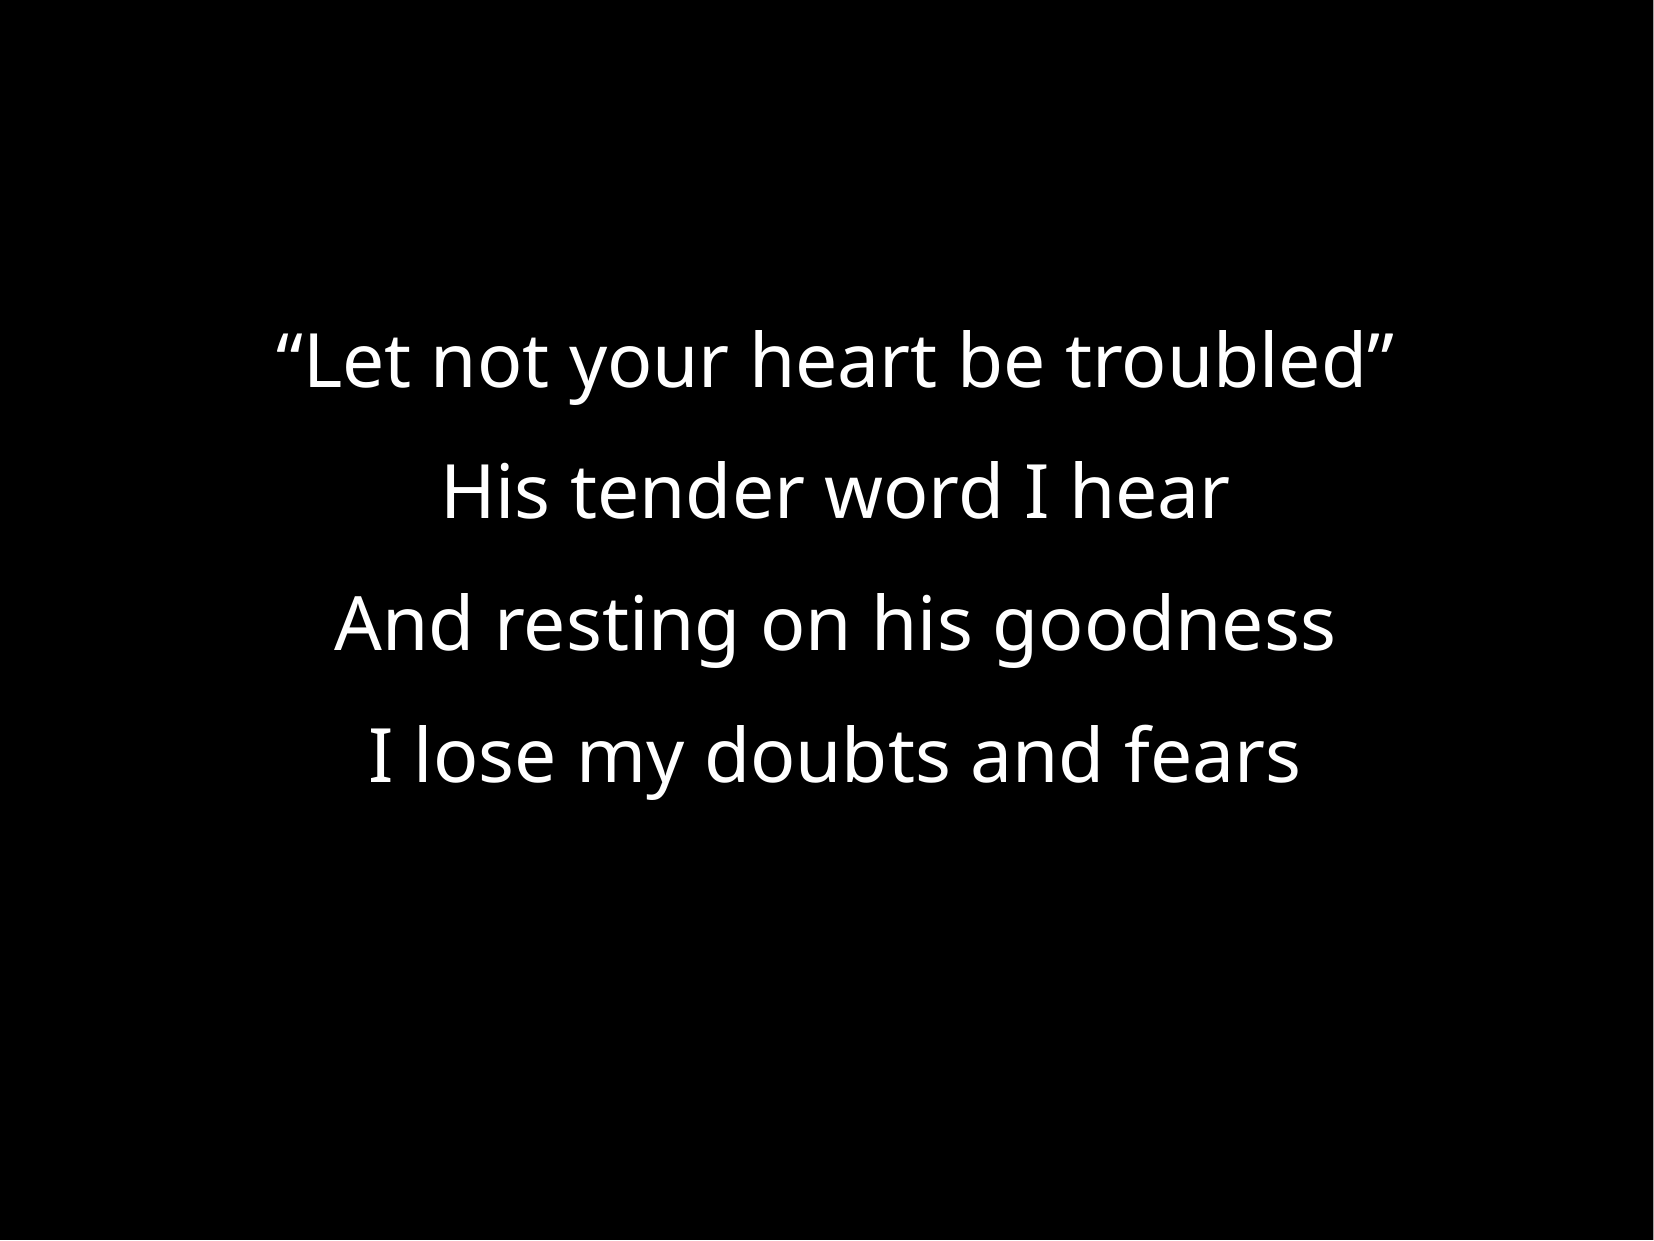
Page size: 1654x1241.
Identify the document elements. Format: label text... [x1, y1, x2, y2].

list “Let not your heart be troubled” His tender word I hear And resting on his goodness I lose my doubts and fears [0, 307, 1654, 1027]
